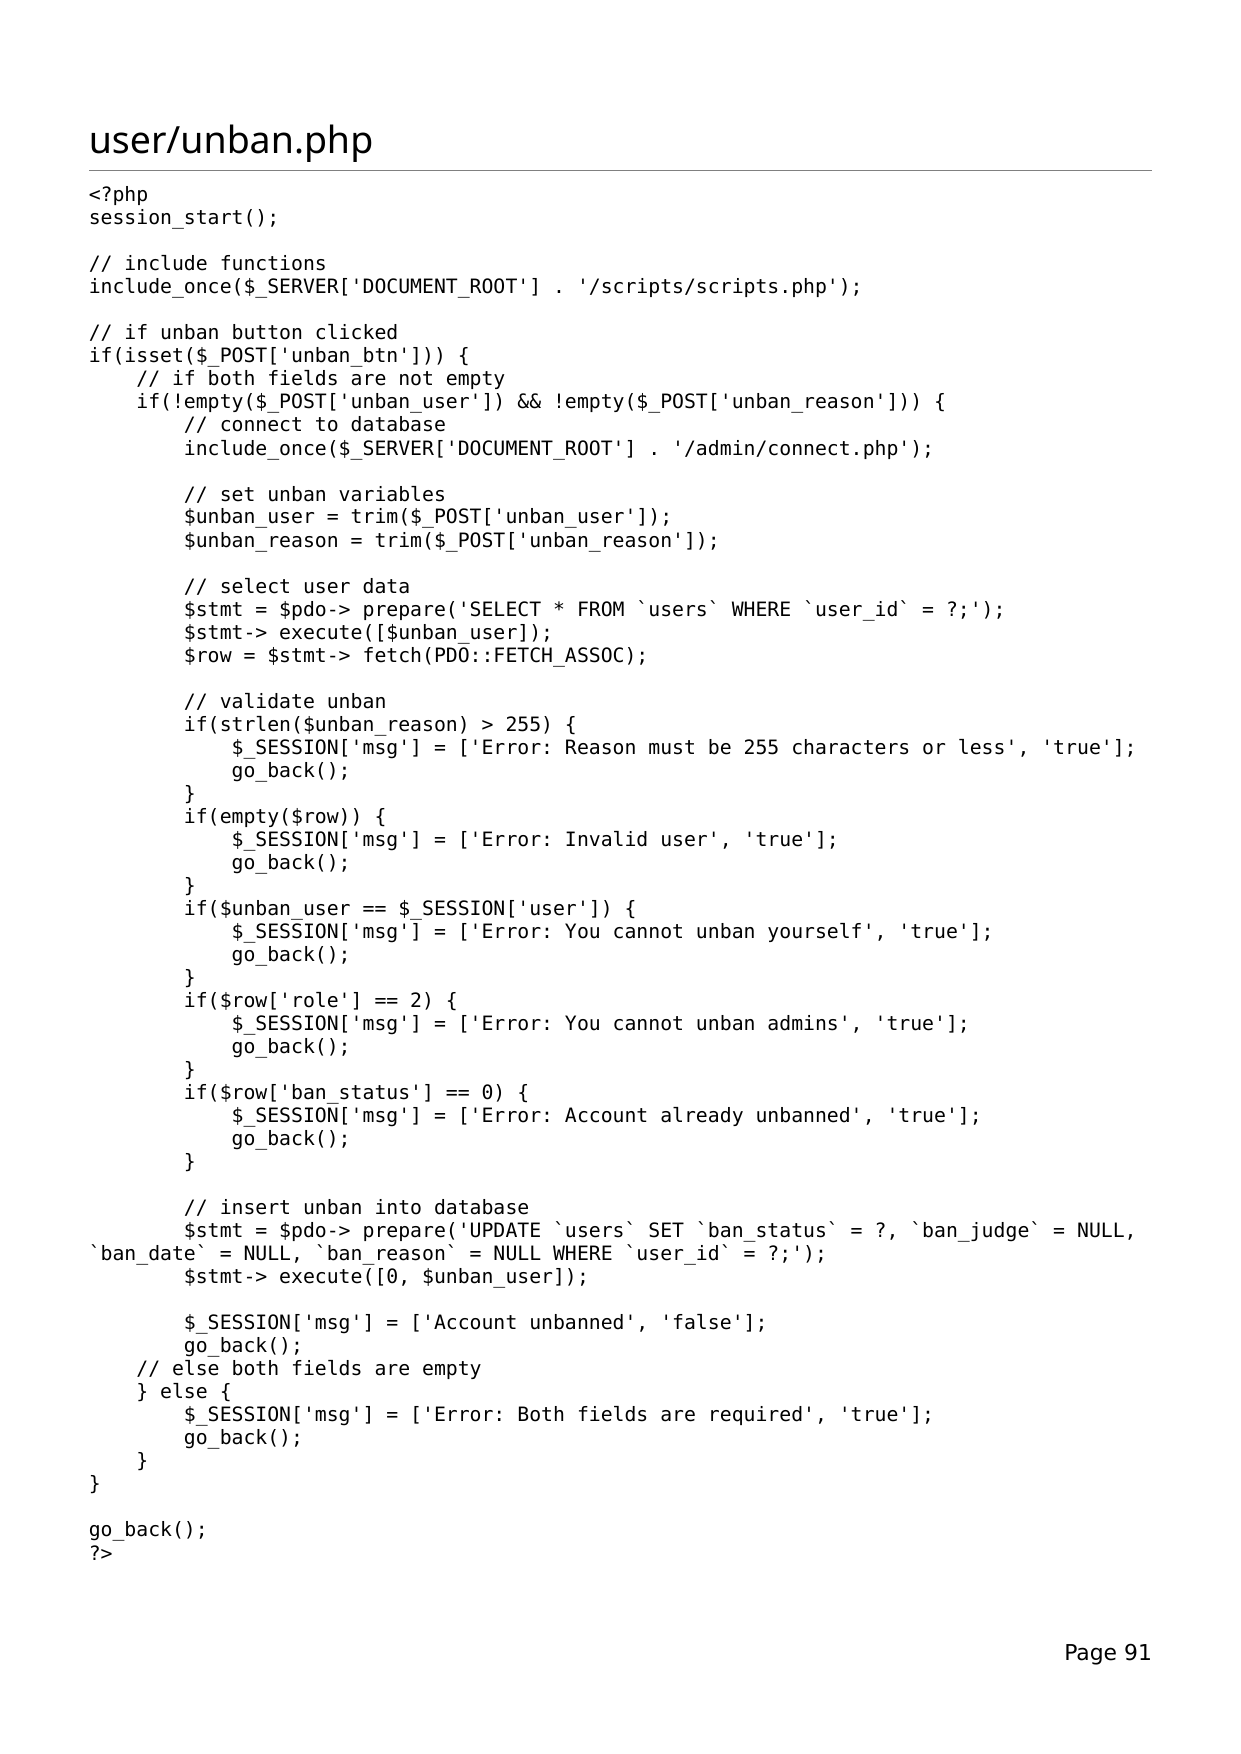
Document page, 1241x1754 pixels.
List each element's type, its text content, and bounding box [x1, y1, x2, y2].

text // if both fields are not empty [88, 367, 1152, 391]
text $_SESSION['msg'] = ['Error: You cannot unban admins', 'true']; [88, 1012, 1152, 1035]
text } [88, 1472, 1152, 1496]
text if($row['role'] == 2) { [88, 989, 1152, 1012]
text } [88, 874, 1152, 897]
text if(!empty($_POST['unban_user']) && !empty($_POST['unban_reason'])) { [88, 391, 1152, 413]
text $_SESSION['msg'] = ['Account unbanned', 'false']; [88, 1311, 1152, 1334]
text if($row['ban_status'] == 0) { [88, 1081, 1152, 1104]
text // set unban variables [88, 483, 1152, 506]
text go_back(); [88, 1334, 1152, 1357]
text <?php [88, 183, 1152, 206]
text go_back(); [88, 759, 1152, 782]
text $stmt-> execute([$unban_user]); [88, 621, 1152, 644]
text ?> [88, 1542, 1152, 1564]
text go_back(); [88, 1127, 1152, 1150]
text } [88, 966, 1152, 989]
text // else both fields are empty [88, 1357, 1152, 1380]
text session_start(); [88, 206, 1152, 229]
text go_back(); [88, 1035, 1152, 1058]
text $stmt = $pdo-> prepare('UPDATE `users` SET `ban_status` = ?, `ban_judge` = NULL, `ban_date` = NULL, `ban_reason` = NULL WHERE `user_id` = ?;'); [88, 1219, 1152, 1265]
text $_SESSION['msg'] = ['Error: Invalid user', 'true']; [88, 828, 1152, 851]
text go_back(); [88, 943, 1152, 966]
text } [88, 1449, 1152, 1472]
text if(empty($row)) { [88, 805, 1152, 828]
text go_back(); [88, 1426, 1152, 1449]
text } else { [88, 1380, 1152, 1403]
text include_once($_SERVER['DOCUMENT_ROOT'] . '/scripts/scripts.php'); [88, 275, 1152, 298]
text if(isset($_POST['unban_btn'])) { [88, 344, 1152, 367]
text include_once($_SERVER['DOCUMENT_ROOT'] . '/admin/connect.php'); [88, 437, 1152, 459]
text } [88, 1150, 1152, 1173]
text $unban_reason = trim($_POST['unban_reason']); [88, 529, 1152, 552]
text // include functions [88, 252, 1152, 275]
text go_back(); [88, 1518, 1152, 1542]
text // connect to database [88, 413, 1152, 437]
text } [88, 1058, 1152, 1081]
text // validate unban [88, 690, 1152, 713]
text if($unban_user == $_SESSION['user']) { [88, 897, 1152, 920]
text // if unban button clicked [88, 321, 1152, 344]
text $stmt = $pdo-> prepare('SELECT * FROM `users` WHERE `user_id` = ?;'); [88, 598, 1152, 621]
text $unban_user = trim($_POST['unban_user']); [88, 506, 1152, 529]
text $_SESSION['msg'] = ['Error: Both fields are required', 'true']; [88, 1403, 1152, 1426]
text go_back(); [88, 851, 1152, 874]
text $_SESSION['msg'] = ['Error: You cannot unban yourself', 'true']; [88, 920, 1152, 943]
text // select user data [88, 575, 1152, 598]
text } [88, 782, 1152, 805]
subtitle user/unban.php [88, 113, 1152, 171]
text $_SESSION['msg'] = ['Error: Account already unbanned', 'true']; [88, 1104, 1152, 1127]
text if(strlen($unban_reason) > 255) { [88, 713, 1152, 736]
text // insert unban into database [88, 1196, 1152, 1219]
text $row = $stmt-> fetch(PDO::FETCH_ASSOC); [88, 644, 1152, 667]
text $_SESSION['msg'] = ['Error: Reason must be 255 characters or less', 'true']; [88, 736, 1152, 759]
text $stmt-> execute([0, $unban_user]); [88, 1265, 1152, 1288]
